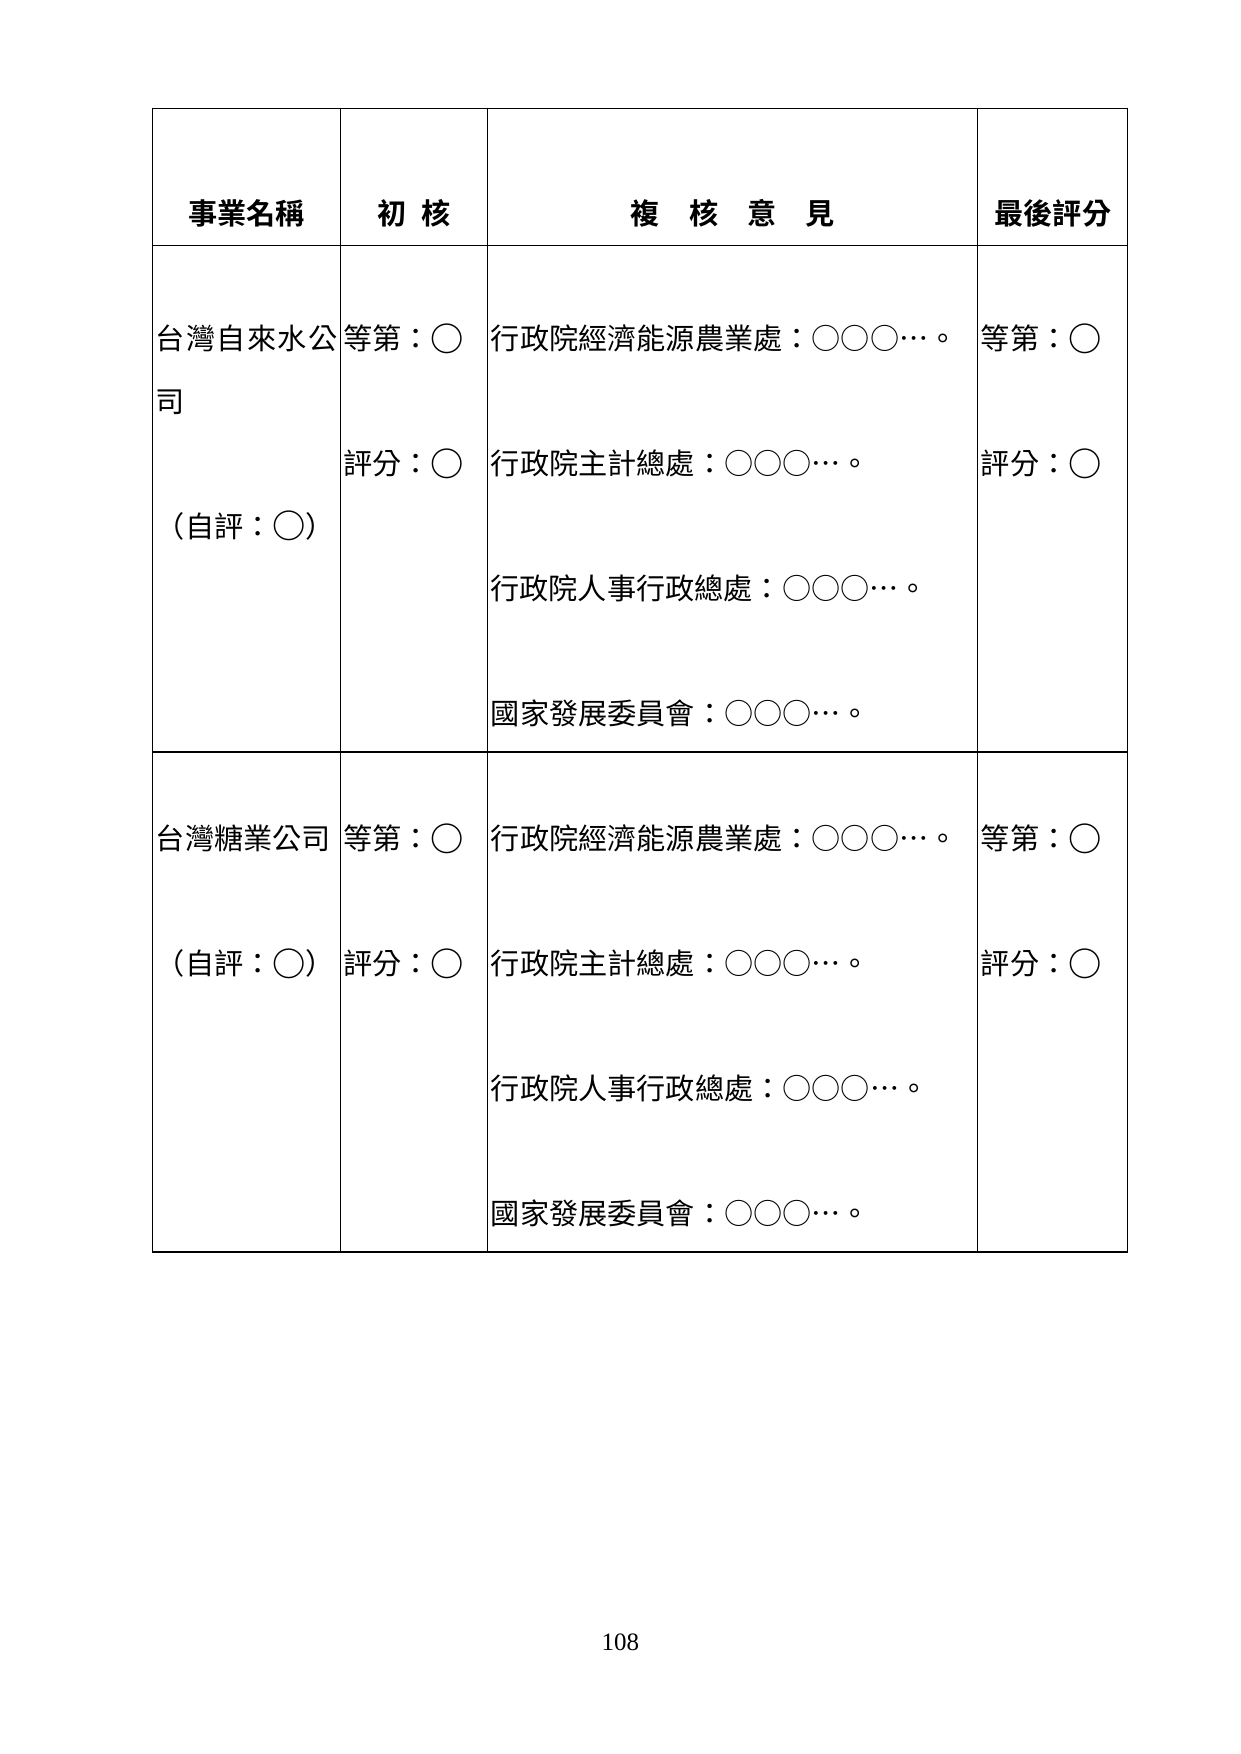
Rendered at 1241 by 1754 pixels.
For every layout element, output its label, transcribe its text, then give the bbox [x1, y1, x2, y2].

table_header 最後評分 [978, 109, 1127, 245]
table_cell 等第：○ 評分：○ [978, 753, 1127, 1251]
table_header 事業名稱 [153, 109, 340, 245]
table_cell 等第：○ 評分：○ [978, 246, 1127, 751]
table_cell 行政院經濟能源農業處：○○○…。 行政院主計總處：○○○…。 行政院人事行政總處：○○○…。 國家發展委員會：○○○…。 [488, 246, 977, 751]
table_cell 等第：○ 評分：○ [341, 753, 487, 1251]
table_cell 台灣自來水公司 （自評：○） [153, 246, 340, 751]
table_header 複 核 意 見 [488, 109, 977, 245]
table_cell 等第：○ 評分：○ [341, 246, 487, 751]
table_cell 行政院經濟能源農業處：○○○…。 行政院主計總處：○○○…。 行政院人事行政總處：○○○…。 國家發展委員會：○○○…。 [488, 753, 977, 1251]
table_cell 台灣糖業公司 （自評：○） [153, 753, 340, 1251]
table_header 初 核 [341, 109, 487, 245]
